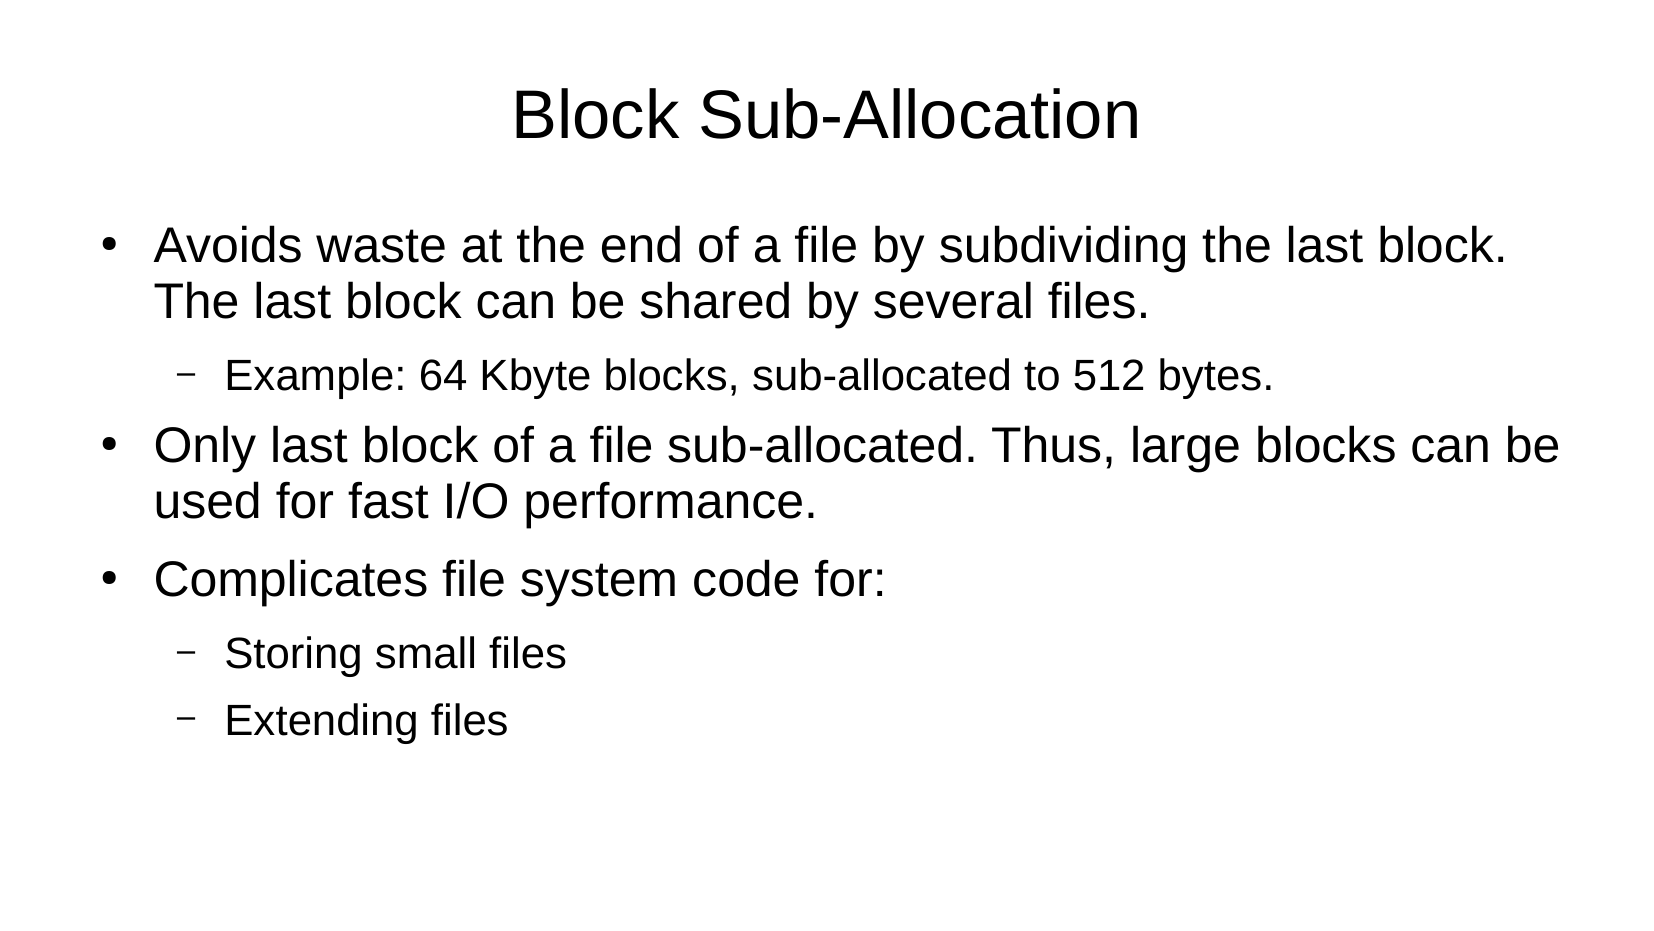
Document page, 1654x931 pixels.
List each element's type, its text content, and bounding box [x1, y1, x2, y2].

list Avoids waste at the end of a file by subdividing the last block. The last block can be shared by several files. Example: 64 Kbyte blocks, sub-allocated to 512 bytes. Only last block of a file sub-allocated. Thus, large blocks can be used for fast I/O performance. Complicates file system code for: Storing small files Extending files [82, 217, 1571, 851]
title Block Sub-Allocation [82, 37, 1571, 193]
